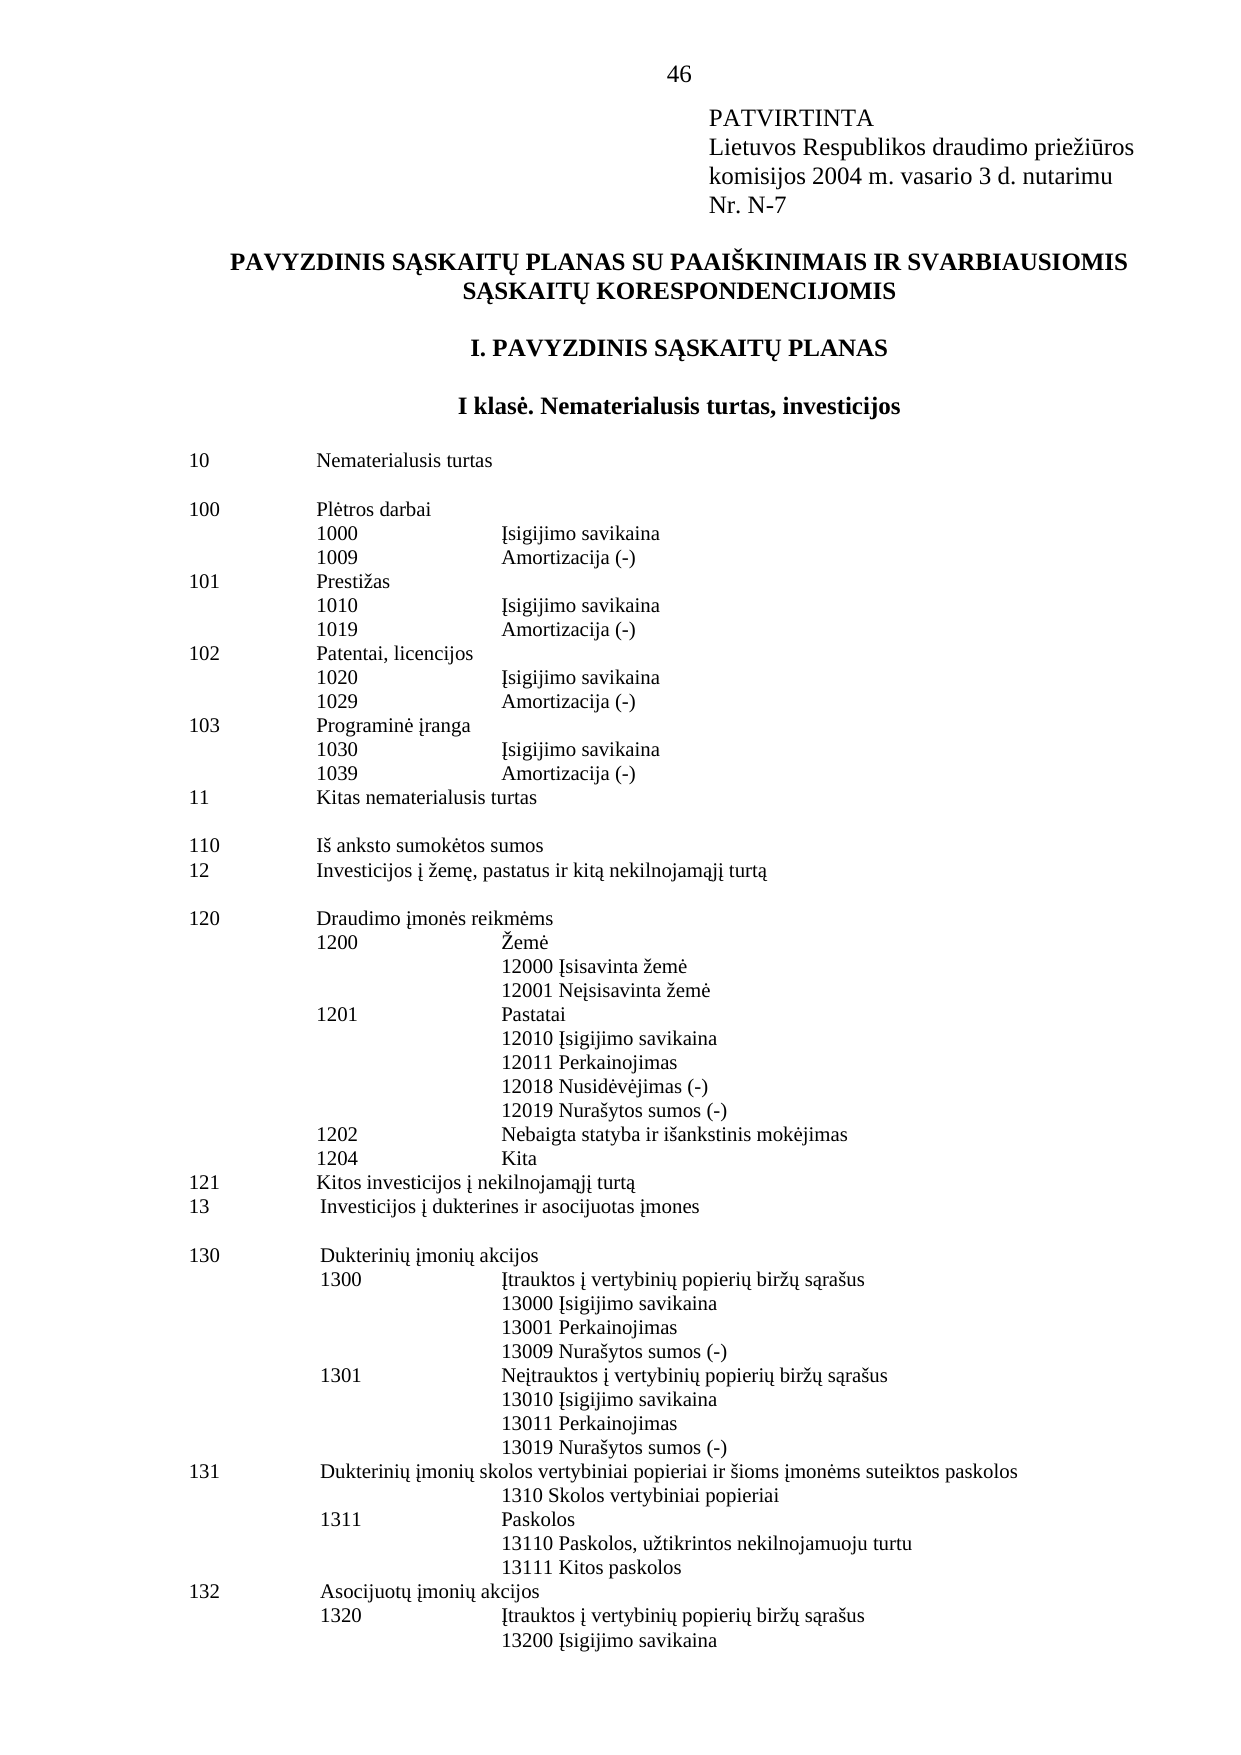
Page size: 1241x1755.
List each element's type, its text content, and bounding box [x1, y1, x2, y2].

table_cell [1181, 521, 1193, 545]
table_cell 1310 Skolos vertybiniai popieriai [490, 1483, 1181, 1507]
table_cell [1181, 1194, 1193, 1218]
table_cell [1181, 882, 1193, 906]
table_cell 12019 Nurašytos sumos (-) [490, 1098, 1193, 1122]
table_cell [177, 1315, 309, 1339]
table_cell 12 [177, 858, 305, 882]
table_cell 101 [177, 569, 305, 593]
table_cell Kitos investicijos į nekilnojamąjį turtą [305, 1170, 1181, 1194]
table_cell 12011 Perkainojimas [490, 1050, 1193, 1074]
table_cell [1181, 761, 1193, 785]
table_cell [1181, 785, 1193, 809]
table_cell 120 [177, 906, 305, 930]
table_cell 100 [177, 497, 305, 521]
table_cell [177, 1483, 309, 1507]
table_cell 1000 [305, 521, 490, 545]
table_cell [177, 473, 305, 497]
table_cell [305, 809, 1181, 833]
table_cell [305, 1050, 490, 1074]
table_cell [1181, 497, 1193, 521]
text I klasė. Nematerialusis turtas, investicijos [177, 391, 1181, 420]
table_cell Kitas nematerialusis turtas [305, 785, 1181, 809]
table_cell 1311 [309, 1507, 490, 1531]
table_cell [177, 1146, 305, 1170]
table_header [1181, 449, 1193, 472]
table_cell [1181, 1267, 1193, 1291]
table_cell [309, 1291, 490, 1315]
table_cell 1201 [305, 1002, 490, 1026]
table_cell [177, 1219, 309, 1242]
table_cell [305, 1026, 490, 1050]
table_cell 1030 [305, 737, 490, 761]
table_cell 13111 Kitos paskolos [490, 1555, 1181, 1579]
table_cell Iš anksto sumokėtos sumos [305, 834, 1181, 857]
table_cell [1181, 1579, 1193, 1603]
table_cell 13000 Įsigijimo savikaina [490, 1291, 1181, 1315]
table_cell [177, 1507, 309, 1531]
table_cell Asocijuotų įmonių akcijos [309, 1579, 1181, 1603]
table_cell 1020 [305, 665, 490, 689]
table_cell [1181, 1483, 1193, 1507]
table_cell [305, 1098, 490, 1122]
table_cell [177, 1531, 309, 1555]
table_cell 1204 [305, 1146, 490, 1170]
table_cell [177, 930, 305, 954]
table_cell 1320 [309, 1604, 490, 1627]
table_cell [1181, 1628, 1193, 1652]
table_cell [309, 1435, 490, 1459]
text Lietuvos Respublikos draudimo priežiūros [177, 132, 1181, 161]
table_cell [1181, 617, 1193, 641]
table_cell [177, 665, 305, 689]
table_cell 13200 Įsigijimo savikaina [490, 1628, 1181, 1652]
table_cell [1181, 473, 1193, 497]
table_cell [1181, 665, 1193, 689]
table_cell [1181, 1315, 1193, 1339]
text PAVYZDINIS SĄSKAITŲ PLANAS SU PAAIŠKINIMAIS IR SVARBIAUSIOMIS SĄSKAITŲ KORESPONDENCIJOMIS [177, 247, 1181, 305]
table_cell [177, 1555, 309, 1579]
table_cell [177, 1339, 309, 1363]
table_cell [177, 1435, 309, 1459]
table_cell [177, 1122, 305, 1146]
table_cell [305, 978, 490, 1002]
table_cell [177, 545, 305, 569]
table_cell [177, 978, 305, 1002]
text PATVIRTINTA [709, 103, 1181, 132]
table_cell [177, 1363, 309, 1387]
table_cell Dukterinių įmonių skolos vertybiniai popieriai ir šioms įmonėms suteiktos paskolos [309, 1459, 1181, 1483]
table_cell 121 [177, 1170, 305, 1194]
table_cell 132 [177, 1579, 309, 1603]
table_cell [177, 737, 305, 761]
table_cell 12001 Neįsisavinta žemė [490, 978, 1193, 1002]
table_cell [305, 882, 1181, 906]
table_cell [1181, 1459, 1193, 1483]
table_cell Paskolos [490, 1507, 1181, 1531]
table_cell [309, 1628, 490, 1652]
table_cell [177, 521, 305, 545]
table_cell Pastatai [490, 1002, 1193, 1026]
table_cell Neįtrauktos į vertybinių popierių biržų sąrašus [490, 1363, 1181, 1387]
table_cell [1181, 569, 1193, 593]
table_cell 110 [177, 834, 305, 857]
table_cell [305, 1074, 490, 1098]
table_cell [1181, 1170, 1193, 1194]
table_cell Investicijos į žemę, pastatus ir kitą nekilnojamąjį turtą [305, 858, 1181, 882]
table_cell Amortizacija (-) [490, 689, 1181, 713]
table_cell [1181, 1291, 1193, 1315]
table_cell [1181, 906, 1193, 930]
text komisijos 2004 m. vasario 3 d. nutarimu [177, 161, 1181, 190]
table_cell [177, 689, 305, 713]
table_cell [1181, 737, 1193, 761]
table_cell Prestižas [305, 569, 1181, 593]
table_cell Patentai, licencijos [305, 641, 1181, 665]
table_cell Draudimo įmonės reikmėms [305, 906, 1181, 930]
table_cell [177, 1026, 305, 1050]
table_cell [177, 617, 305, 641]
table_cell [1181, 545, 1193, 569]
table_cell Amortizacija (-) [490, 617, 1181, 641]
table_cell [1181, 641, 1193, 665]
table_cell 13001 Perkainojimas [490, 1315, 1181, 1339]
table_cell [177, 1050, 305, 1074]
table_cell 1301 [309, 1363, 490, 1387]
table_cell Amortizacija (-) [490, 545, 1181, 569]
table_cell 12010 Įsigijimo savikaina [490, 1026, 1193, 1050]
table_cell 131 [177, 1459, 309, 1483]
table_cell 1019 [305, 617, 490, 641]
table_cell [177, 1098, 305, 1122]
table_cell [177, 1074, 305, 1098]
table_cell [309, 1315, 490, 1339]
table_cell [309, 1339, 490, 1363]
table_cell Įsigijimo savikaina [490, 593, 1181, 617]
table_cell [1181, 809, 1193, 833]
table_cell Žemė [490, 930, 1193, 954]
table_cell Programinė įranga [305, 713, 1181, 737]
table_cell [1181, 1604, 1193, 1627]
table_cell [1181, 1363, 1193, 1387]
table_cell 103 [177, 713, 305, 737]
table_cell [1181, 713, 1193, 737]
table_cell 13009 Nurašytos sumos (-) [490, 1339, 1181, 1363]
table_cell Amortizacija (-) [490, 761, 1181, 785]
table_cell [177, 593, 305, 617]
table_cell [177, 1628, 309, 1652]
table_cell 130 [177, 1243, 309, 1267]
table_cell [177, 1604, 309, 1627]
table_cell [177, 809, 305, 833]
table_cell 1029 [305, 689, 490, 713]
table_cell [309, 1531, 490, 1555]
table_cell 13010 Įsigijimo savikaina [490, 1387, 1181, 1411]
table_cell Plėtros darbai [305, 497, 1181, 521]
table_cell 1202 [305, 1122, 490, 1146]
text Nr. N-7 [177, 190, 1181, 218]
table_cell 12018 Nusidėvėjimas (-) [490, 1074, 1193, 1098]
table_cell [177, 882, 305, 906]
table_cell [177, 1387, 309, 1411]
table_cell [1181, 1243, 1193, 1267]
table_cell [309, 1387, 490, 1411]
table_cell 13110 Paskolos, užtikrintos nekilnojamuoju turtu [490, 1531, 1181, 1555]
table_cell 1010 [305, 593, 490, 617]
table_cell [1181, 1219, 1193, 1242]
table_cell [1181, 1435, 1193, 1459]
table_cell [1181, 1339, 1193, 1363]
table_cell [309, 1219, 1181, 1242]
table_cell [177, 761, 305, 785]
table_cell [309, 1411, 490, 1435]
text I. PAVYZDINIS SĄSKAITŲ PLANAS [177, 333, 1181, 362]
table_header Nematerialusis turtas [305, 449, 1181, 472]
table_cell [305, 473, 1181, 497]
table_cell Įtrauktos į vertybinių popierių biržų sąrašus [490, 1267, 1181, 1291]
table_cell 1009 [305, 545, 490, 569]
table_cell [1181, 858, 1193, 882]
table_cell Įsigijimo savikaina [490, 521, 1181, 545]
table_cell Nebaigta statyba ir išankstinis mokėjimas [490, 1122, 1193, 1146]
table_cell 1200 [305, 930, 490, 954]
table_cell 1300 [309, 1267, 490, 1291]
table_cell [1181, 593, 1193, 617]
table_cell 102 [177, 641, 305, 665]
table_cell [177, 1411, 309, 1435]
table_cell [1181, 1387, 1193, 1411]
table_cell [1181, 1411, 1193, 1435]
table_cell 12000 Įsisavinta žemė [490, 954, 1193, 978]
table_cell 13 [177, 1194, 309, 1218]
table_cell [1181, 689, 1193, 713]
table_cell Įtrauktos į vertybinių popierių biržų sąrašus [490, 1604, 1181, 1627]
table_cell Įsigijimo savikaina [490, 665, 1181, 689]
table_cell Investicijos į dukterines ir asocijuotas įmones [309, 1194, 1181, 1218]
table_cell Įsigijimo savikaina [490, 737, 1181, 761]
table_cell [177, 954, 305, 978]
table_cell 13019 Nurašytos sumos (-) [490, 1435, 1181, 1459]
table_cell 11 [177, 785, 305, 809]
table_cell Kita [490, 1146, 1193, 1170]
table_cell [1181, 1531, 1193, 1555]
table_cell [177, 1002, 305, 1026]
table_cell [1181, 1555, 1193, 1579]
table_cell Dukterinių įmonių akcijos [309, 1243, 1181, 1267]
table_cell [305, 954, 490, 978]
table_cell 13011 Perkainojimas [490, 1411, 1181, 1435]
table_cell [309, 1483, 490, 1507]
table_cell [1181, 834, 1193, 857]
table_cell [177, 1291, 309, 1315]
table_cell [1181, 1507, 1193, 1531]
table_cell 1039 [305, 761, 490, 785]
table_header 10 [177, 449, 305, 472]
table_cell [177, 1267, 309, 1291]
table_cell [309, 1555, 490, 1579]
